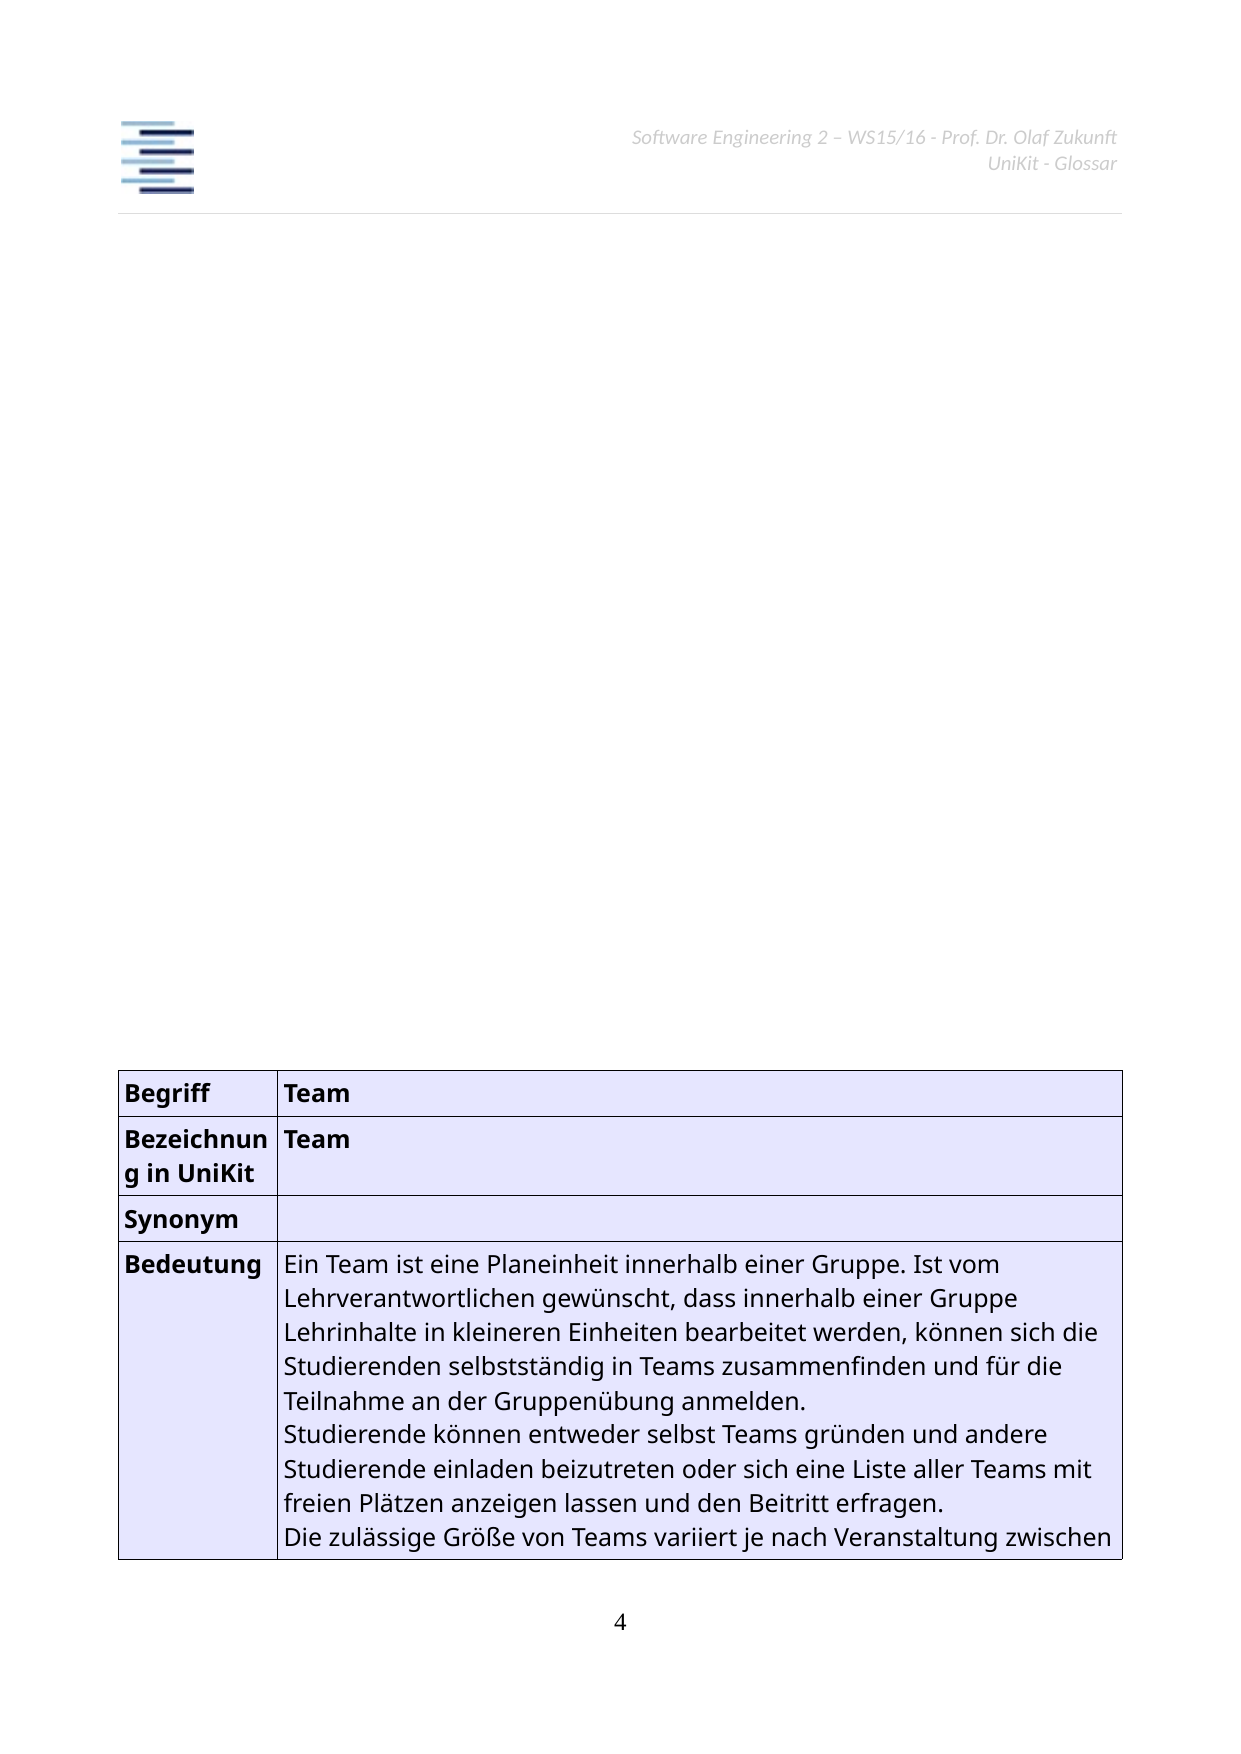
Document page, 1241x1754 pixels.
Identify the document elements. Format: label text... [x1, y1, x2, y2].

table_cell Ein Team ist eine Planeinheit innerhalb einer Gruppe. Ist vom Lehrverantwortlichen gewünscht, dass innerhalb einer Gruppe Lehrinhalte in kleineren Einheiten bearbeitet werden, können sich die Studierenden selbstständig in Teams zusammenfinden und für die Teilnahme an der Gruppenübung anmelden. Studierende können entweder selbst Teams gründen und andere Studierende einladen beizutreten oder sich eine Liste aller Teams mit freien Plätzen anzeigen lassen und den Beitritt erfragen. Die zulässige Größe von Teams variiert je nach Veranstaltung zwischen [278, 1242, 1122, 1559]
picture [121, 121, 194, 194]
table_cell Synonym [119, 1196, 277, 1241]
table_cell Bedeutung [119, 1242, 277, 1559]
table_header Team [278, 1071, 1122, 1116]
table_cell Bezeichnung in UniKit [119, 1117, 277, 1195]
table_cell [278, 1196, 1122, 1241]
table_header Begriff [119, 1071, 277, 1116]
table_cell Team [278, 1117, 1122, 1195]
